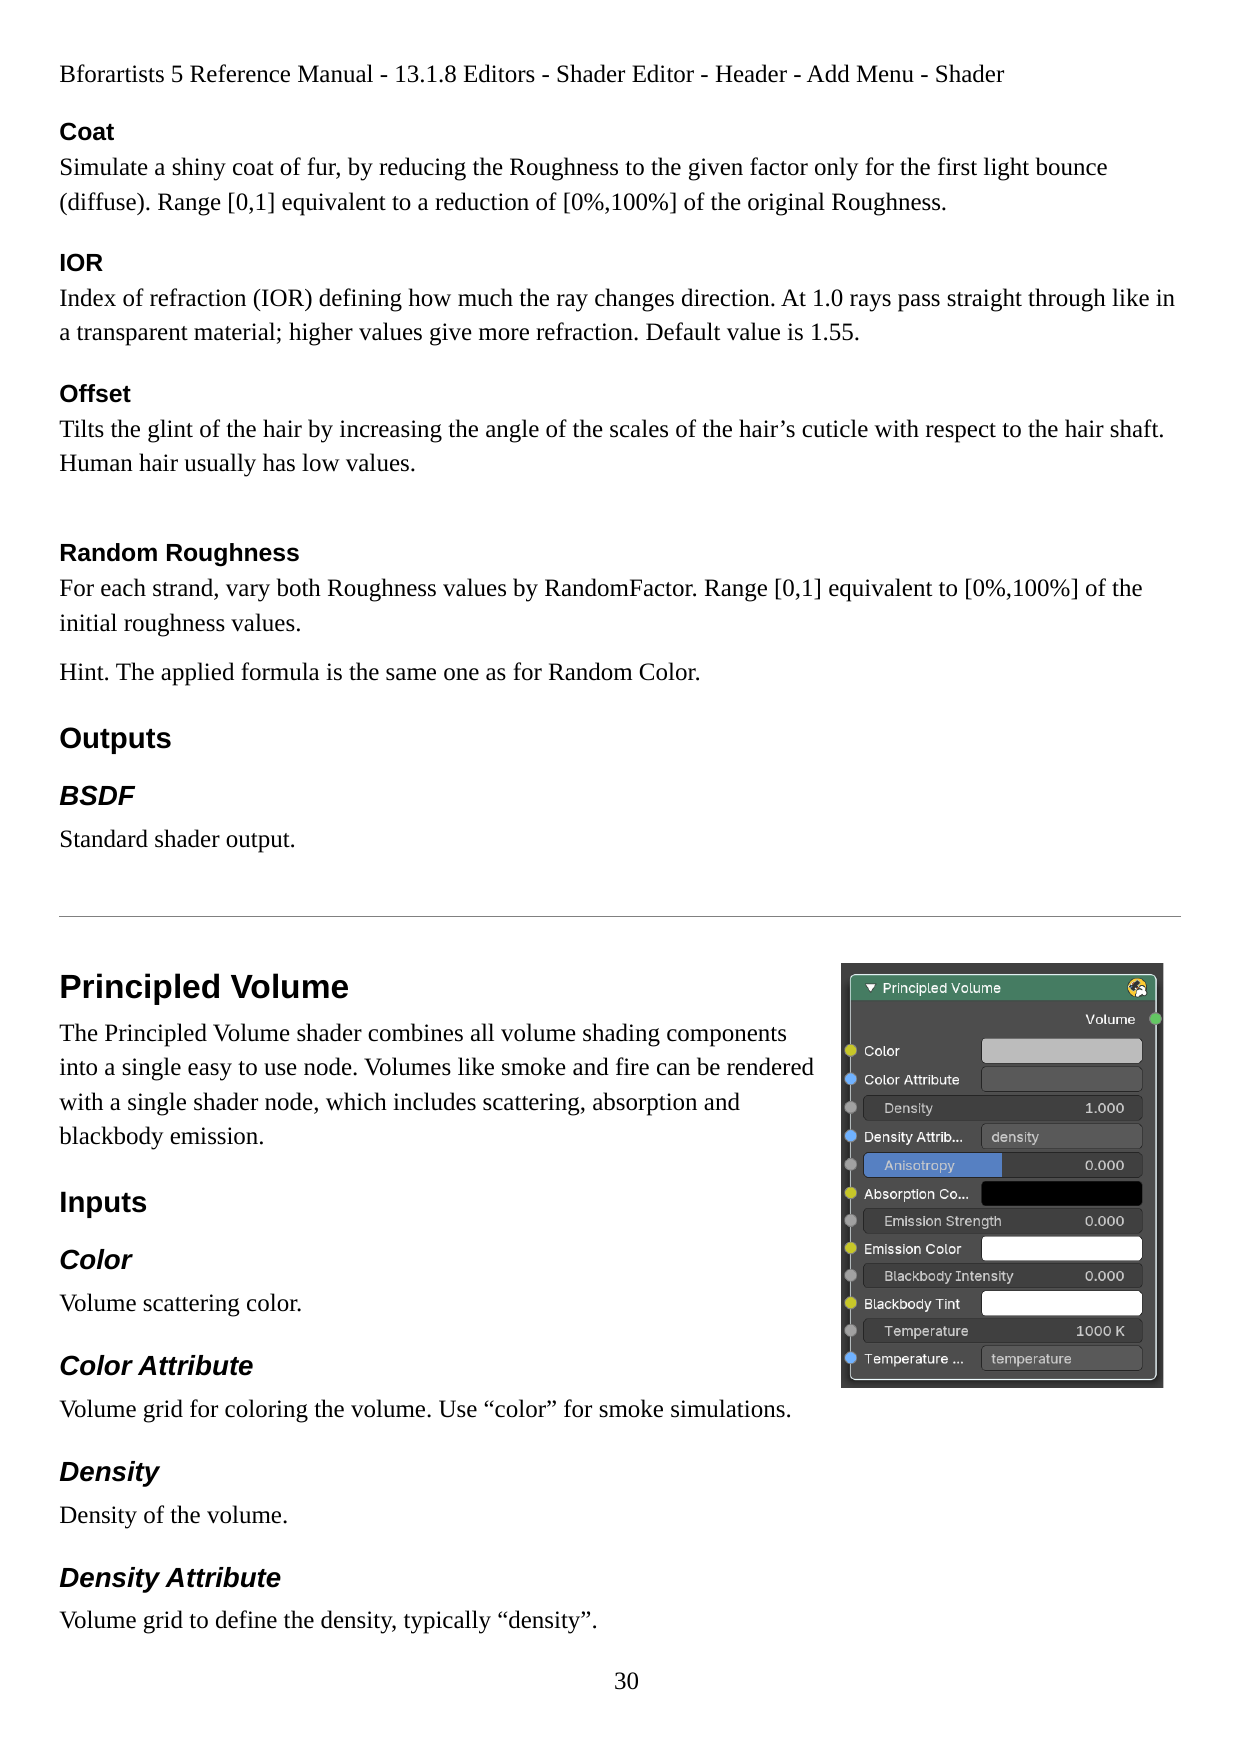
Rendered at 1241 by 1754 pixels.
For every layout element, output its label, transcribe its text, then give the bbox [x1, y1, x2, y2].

text Index of refraction (IOR) defining how much the ray changes direction. At 1.0 rays pass straight through like in a transparent material; higher values give more refraction. Default value is 1.55. [59, 283, 1181, 346]
subtitle Color [59, 1243, 841, 1275]
subtitle Density Attribute [59, 1561, 1181, 1593]
subtitle Offset [59, 379, 1181, 407]
text Hint. The applied formula is the same one as for Random Color. [59, 657, 1181, 686]
text Volume grid to define the density, typically “density”. [59, 1606, 1181, 1634]
subtitle BSDF [59, 779, 1181, 811]
picture [841, 963, 1164, 1388]
text For each strand, vary both Roughness values by RandomFactor. Range [0,1] equivalent to [0%,100%] of the initial roughness values. [59, 573, 1181, 637]
subtitle Color Attribute [59, 1349, 841, 1381]
text Standard shader output. [59, 824, 1181, 852]
subtitle [1164, 966, 1181, 1005]
subtitle Inputs [59, 1185, 841, 1218]
subtitle Principled Volume [59, 966, 841, 1005]
text Density of the volume. [59, 1500, 1181, 1528]
text Tilts the glint of the hair by increasing the angle of the scales of the hair’s cuticle with respect to the hair shaft. Human hair usually has low values. [59, 414, 1181, 477]
subtitle [1164, 1185, 1181, 1218]
subtitle [1164, 1349, 1181, 1381]
subtitle Coat [59, 117, 1181, 146]
text Simulate a shiny coat of fur, by reducing the Roughness to the given factor only for the first light bounce (diffuse). Range [0,1] equivalent to a reduction of [0%,100%] of the original Roughness. [59, 152, 1181, 215]
subtitle Outputs [59, 721, 1181, 754]
text The Principled Volume shader combines all volume shading components into a single easy to use node. Volumes like smoke and fire can be rendered with a single shader node, which includes scattering, absorption and blackbody emission. [59, 1018, 841, 1150]
subtitle Density [59, 1455, 1181, 1487]
text Volume grid for coloring the volume. Use “color” for smoke simulations. [59, 1394, 1181, 1422]
subtitle Random Roughness [59, 538, 1181, 567]
text Volume scattering color. [59, 1288, 841, 1317]
subtitle [1164, 1243, 1181, 1275]
subtitle IOR [59, 248, 1181, 277]
text [1164, 1288, 1181, 1317]
